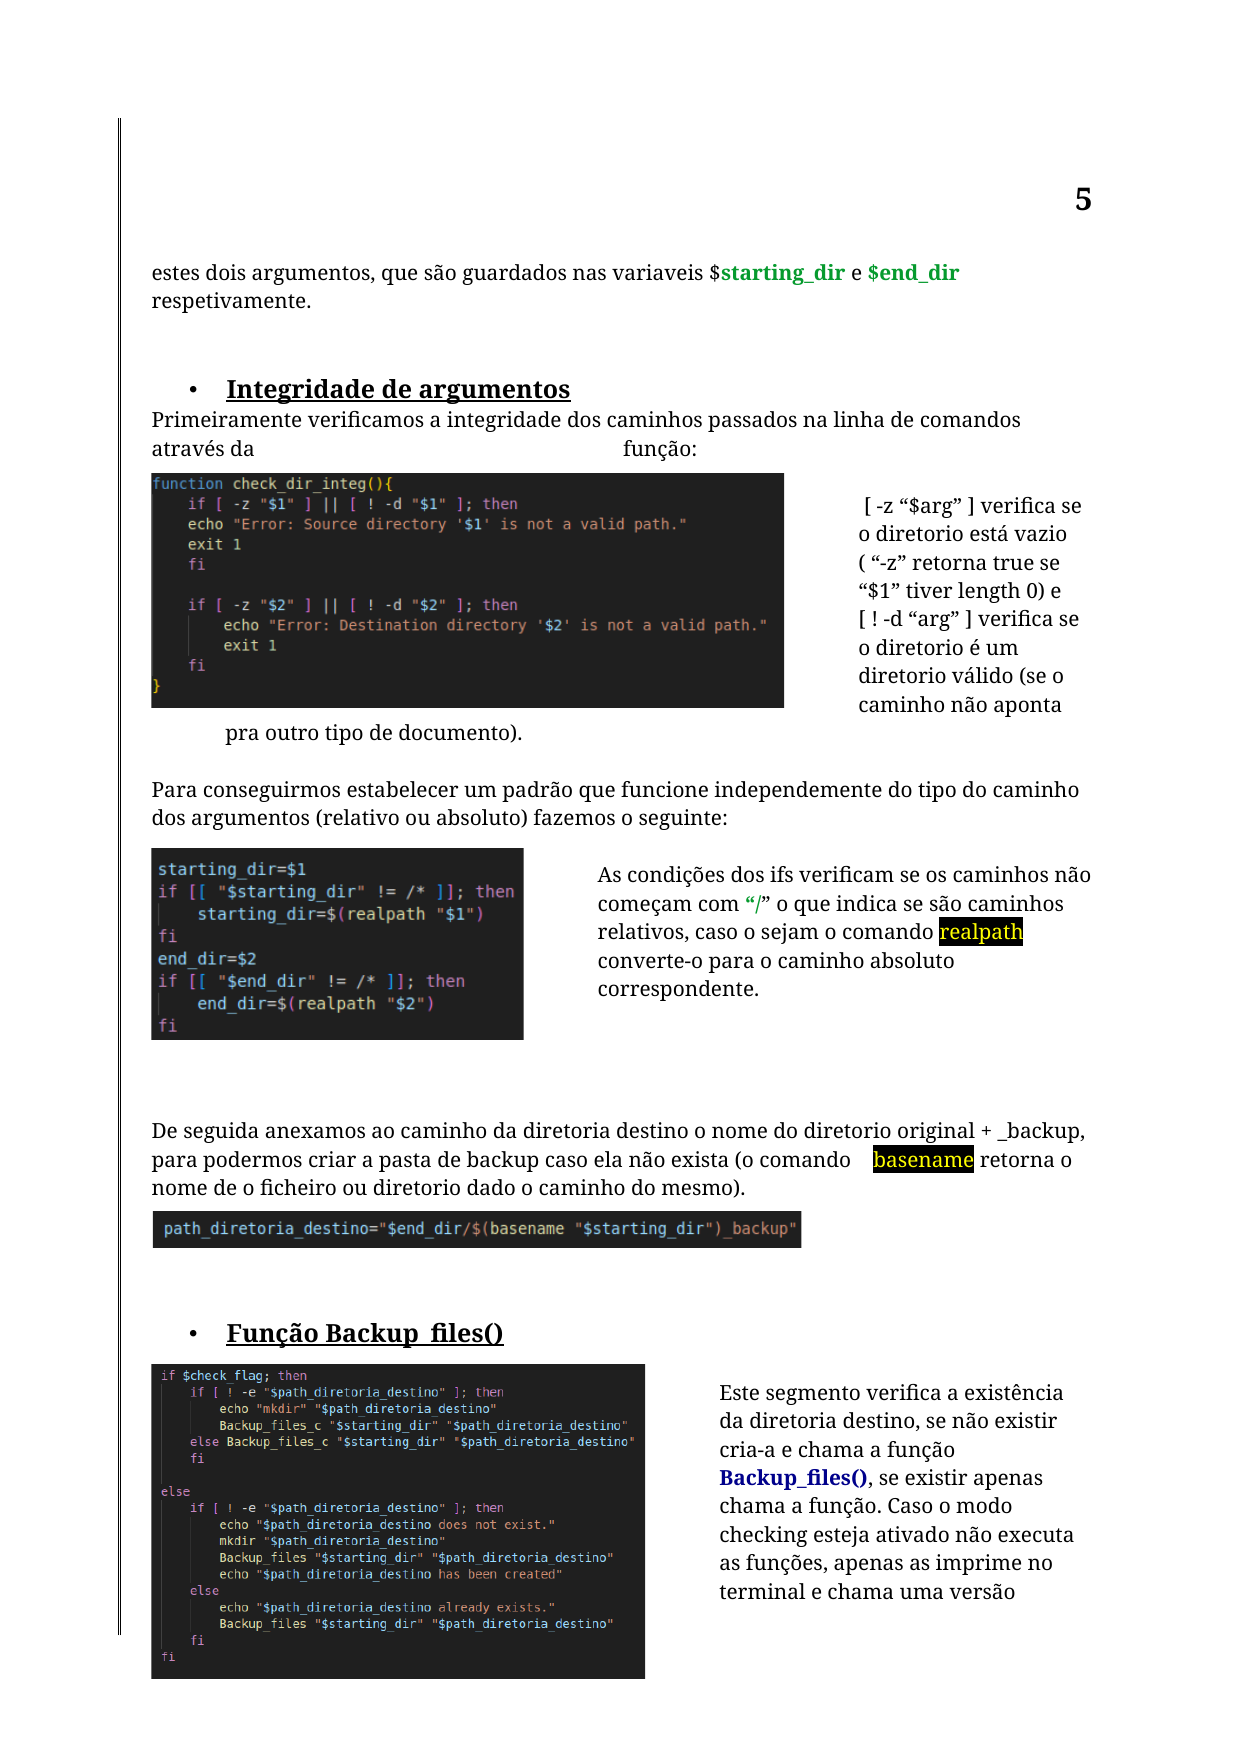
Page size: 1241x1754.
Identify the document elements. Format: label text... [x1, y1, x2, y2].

list Função Backup_files() [189, 1315, 1092, 1349]
picture [151, 848, 524, 1040]
text Primeiramente verificamos a integridade dos caminhos passados na linha de comandos através da função: [151, 405, 1092, 462]
list Integridade de argumentos [189, 371, 1092, 405]
text ( “-z” retorna true se “$1” tiver length 0) e [785, 548, 1092, 604]
text estes dois argumentos, que são guardados nas variaveis $starting_dir e $end_dir respetivamente. [151, 258, 1092, 314]
text [ ! -d “arg” ] verifica se o diretorio é um diretorio válido (se o caminho não aponta pra outro tipo de documento). [225, 604, 1092, 747]
picture [151, 473, 785, 708]
text [ -z “$arg” ] verifica se o diretorio está vazio [785, 491, 1092, 548]
text As condições dos ifs verificam se os caminhos não começam com “/” o que indica se são caminhos relativos, caso o sejam o comando realpath converte-o para o caminho absoluto correspondente. [524, 860, 1092, 1003]
text De seguida anexamos ao caminho da diretoria destino o nome do diretorio original + _backup, para podermos criar a pasta de backup caso ela não exista (o comando basename retorna o nome de o ficheiro ou diretorio dado o caminho do mesmo). [151, 1116, 1092, 1202]
text Para conseguirmos estabelecer um padrão que funcione independemente do tipo do caminho dos argumentos (relativo ou absoluto) fazemos o seguinte: [151, 775, 1092, 832]
text Este segmento verifica a existência da diretoria destino, se não existir cria-a e chama a função Backup_files(), se existir apenas chama a função. Caso o modo checking esteja ativado não executa as funções, apenas as imprime no terminal e chama uma versão [646, 1378, 1092, 1605]
picture [151, 1364, 646, 1679]
picture [152, 1211, 802, 1248]
